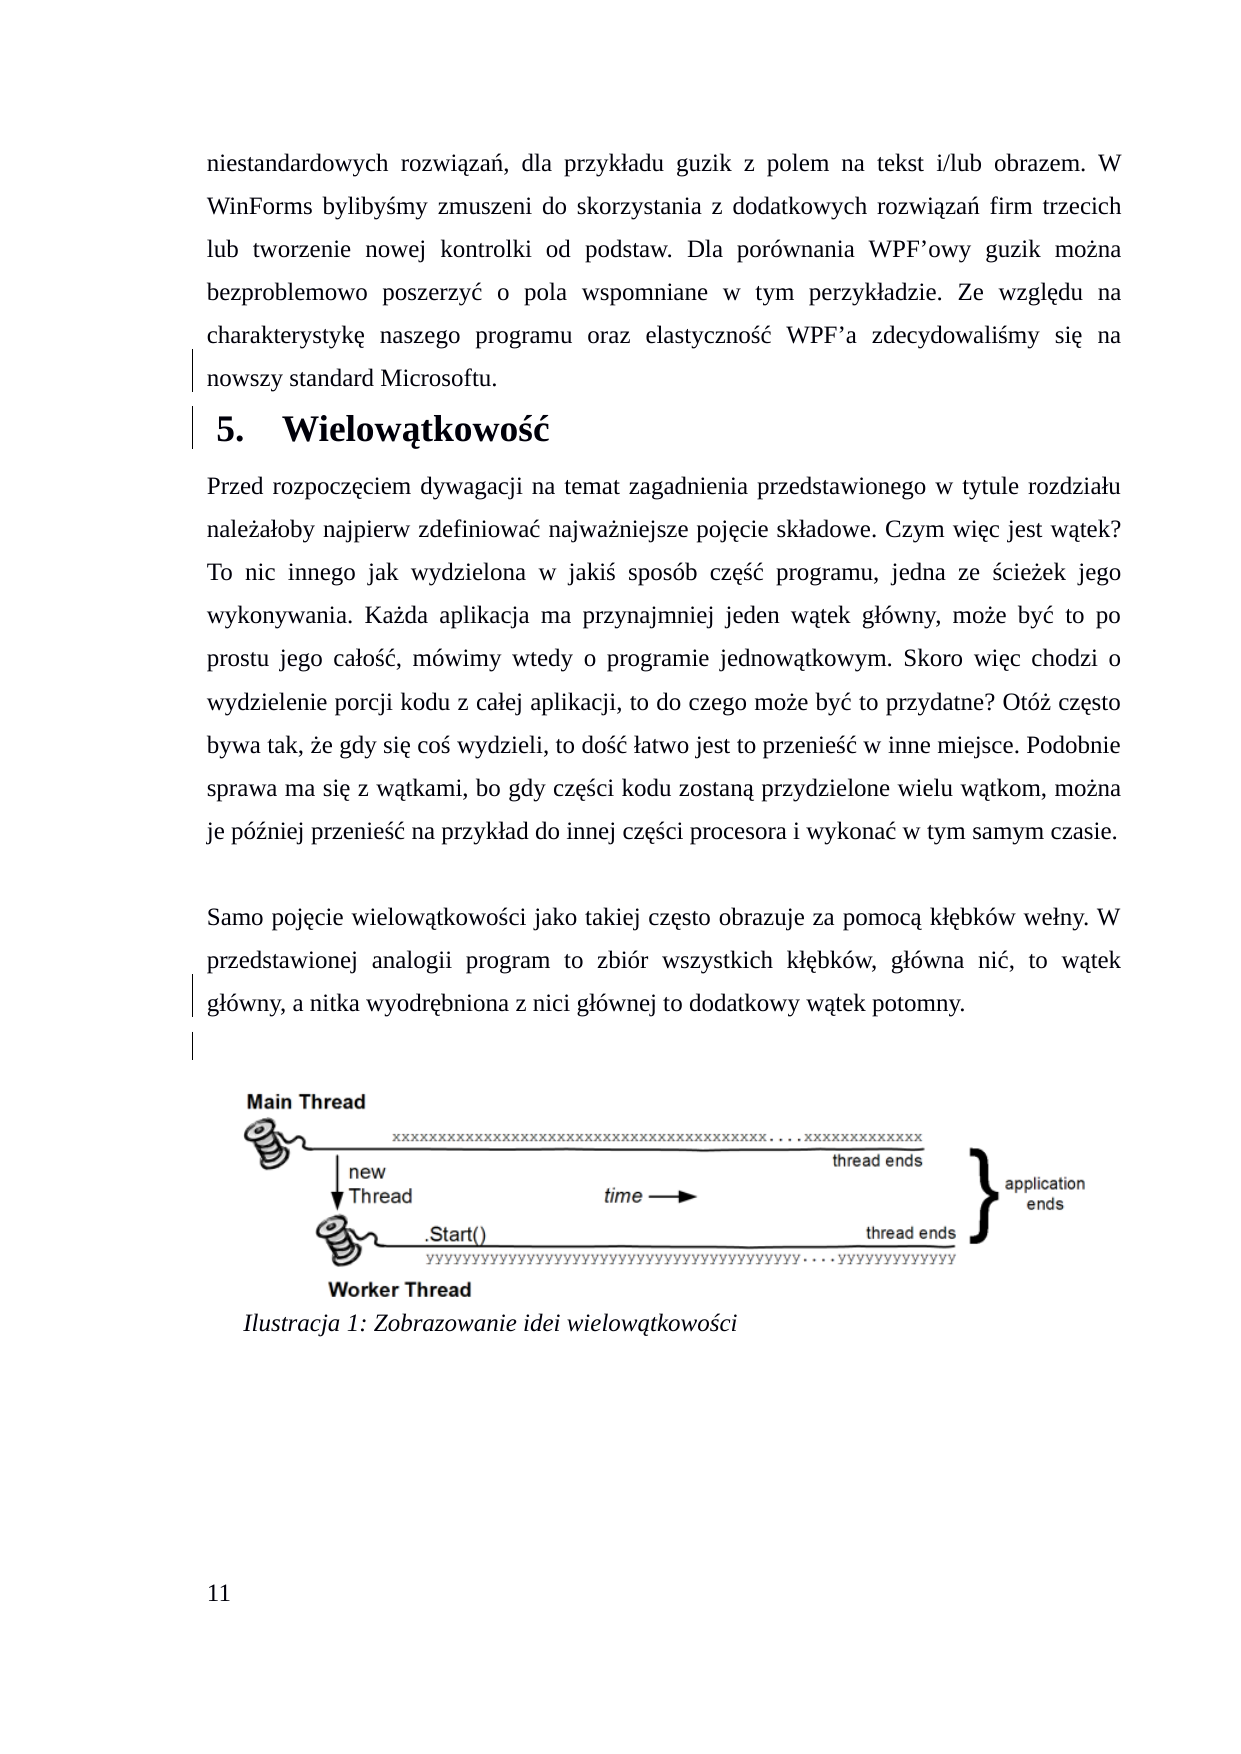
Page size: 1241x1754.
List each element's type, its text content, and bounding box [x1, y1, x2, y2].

text Ilustracja 1: Zobrazowanie idei wielowątkowości [243, 1303, 1086, 1337]
text Samo pojęcie wielowątkowości jako takiej często obrazuje za pomocą kłębków wełny. W przedstawionej analogii program to zbiór wszystkich kłębków, główna nić, to wątek główny, a nitka wyodrębniona z nici głównej to dodatkowy wątek potomny. [207, 902, 1122, 1017]
text Przed rozpoczęciem dywagacji na temat zagadnienia przedstawionego w tytule rozdziału należałoby najpierw zdefiniować najważniejsze pojęcie składowe. Czym więc jest wątek? To nic innego jak wydzielona w jakiś sposób część programu, jedna ze ścieżek jego wykonywania. Każda aplikacja ma przynajmniej jeden wątek główny, może być to po prostu jego całość, mówimy wtedy o programie jednowątkowym. Skoro więc chodzi o wydzielenie porcji kodu z całej aplikacji, to do czego może być to przydatne? Otóż często bywa tak, że gdy się coś wydzieli, to dość łatwo jest to przenieść w inne miejsce. Podobnie sprawa ma się z wątkami, bo gdy części kodu zostaną przydzielone wielu wątkom, można je później przenieść na przykład do innej części procesora i wykonać w tym samym czasie. [207, 471, 1122, 845]
text niestandardowych rozwiązań, dla przykładu guzik z polem na tekst i/lub obrazem. W WinForms bylibyśmy zmuszeni do skorzystania z dodatkowych rozwiązań firm trzecich lub tworzenie nowej kontrolki od podstaw. Dla porównania WPF’owy guzik można bezproblemowo poszerzyć o pola wspomniane w tym perzykładzie. Ze względu na charakterystykę naszego programu oraz elastyczność WPF’a zdecydowaliśmy się na nowszy standard Microsoftu. [207, 148, 1122, 392]
subtitle Wielowątkowość [244, 406, 1122, 449]
picture [243, 1087, 1086, 1303]
